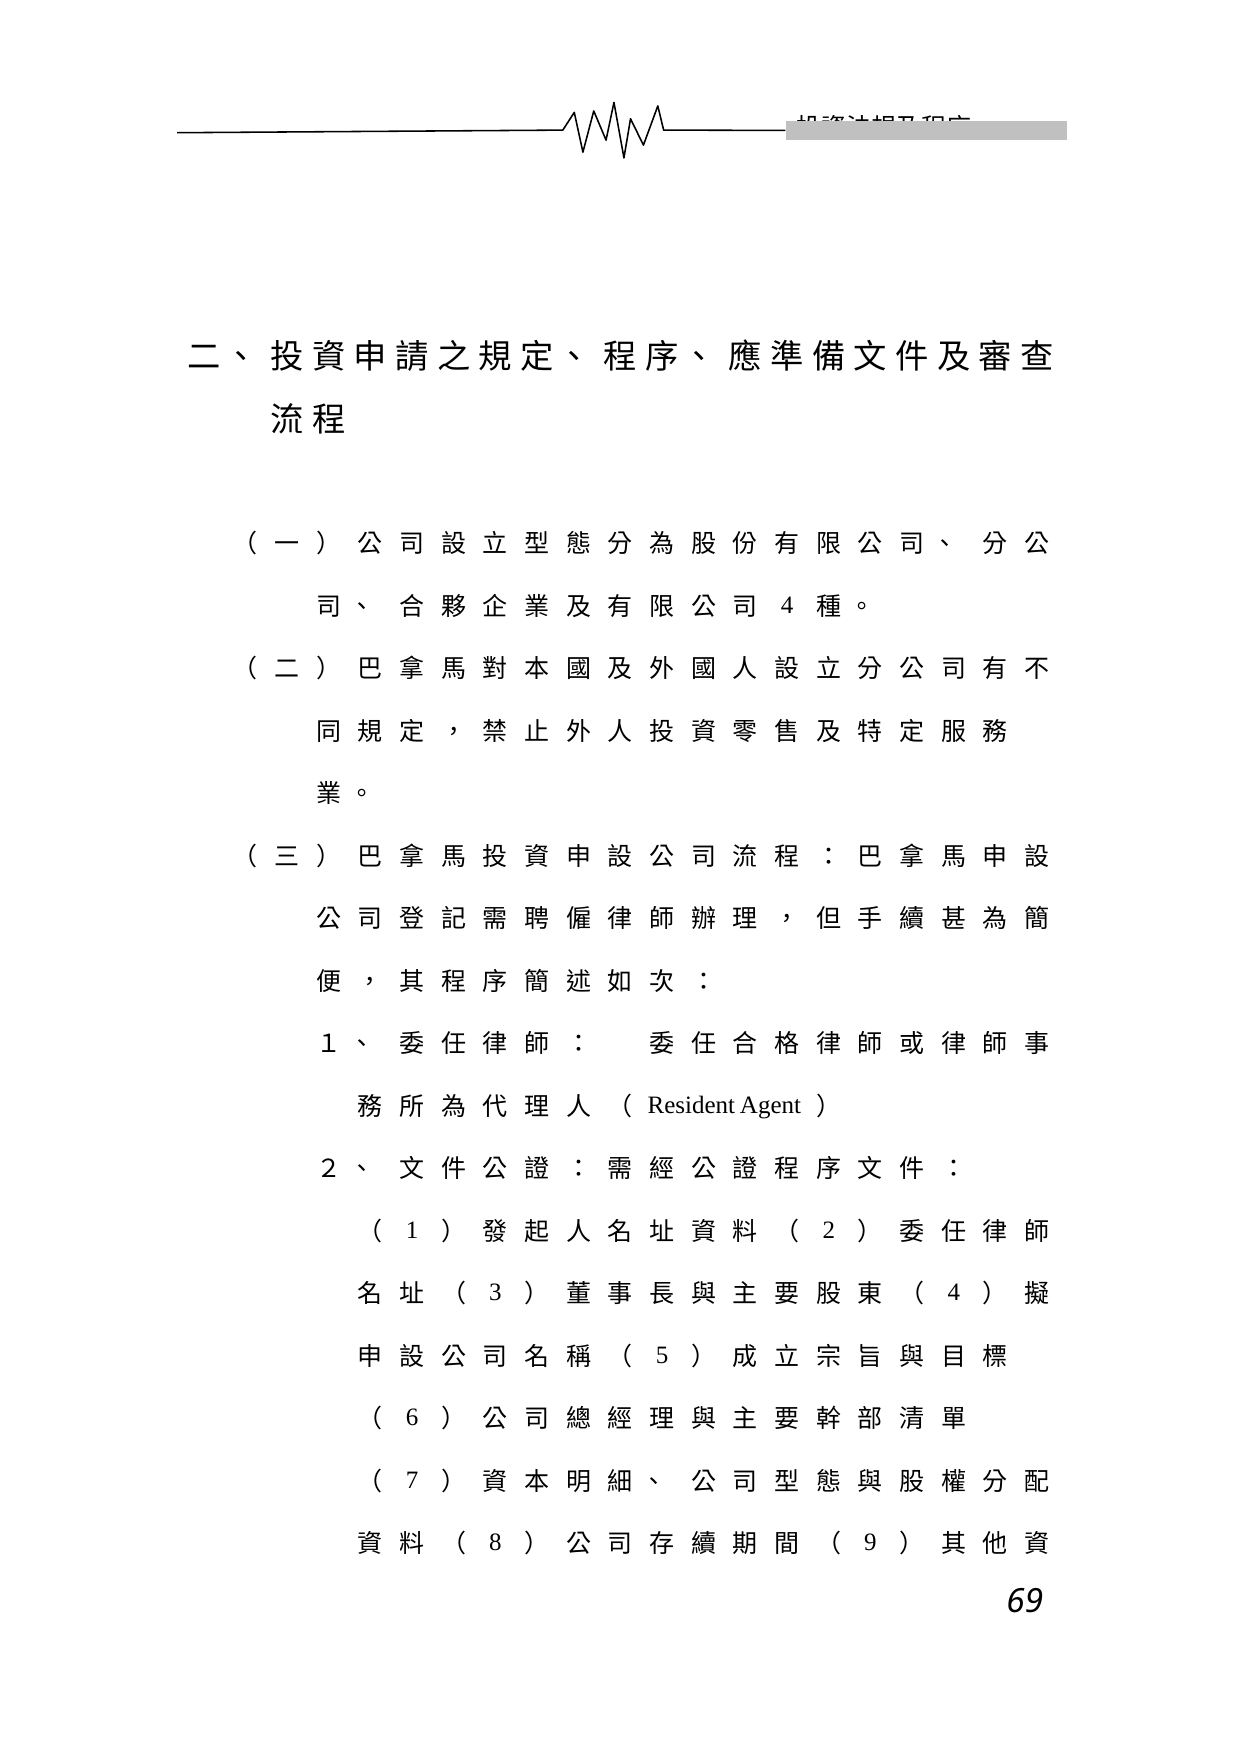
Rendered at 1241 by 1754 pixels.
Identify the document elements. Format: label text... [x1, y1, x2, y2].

text 二、投資申請之規定、程序、應準備文件及審查流程 [183, 313, 1058, 438]
text （二）巴拿馬對本國及外國人設立分公司有不同規定，禁止外人投資零售及特定服務業。 [207, 625, 1058, 813]
text １、委任律師： 委任合格律師或律師事務所為代理人（Resident Agent） [281, 1000, 1058, 1125]
text （一）公司設立型態分為股份有限公司、分公司、合夥企業及有限公司4種。 [207, 500, 1058, 625]
text ２、文件公證：需經公證程序文件：（1）發起人名址資料（2）委任律師名址（3）董事長與主要股東（4）擬申設公司名稱（5）成立宗旨與目標（6）公司總經理與主要幹部清單（7）資本明細、公司型態與股權分配資料（8）公司存續期間（9）其他資 [281, 1125, 1058, 1563]
text （三）巴拿馬投資申設公司流程：巴拿馬申設公司登記需聘僱律師辦理，但手續甚為簡便，其程序簡述如次： [207, 813, 1058, 1000]
